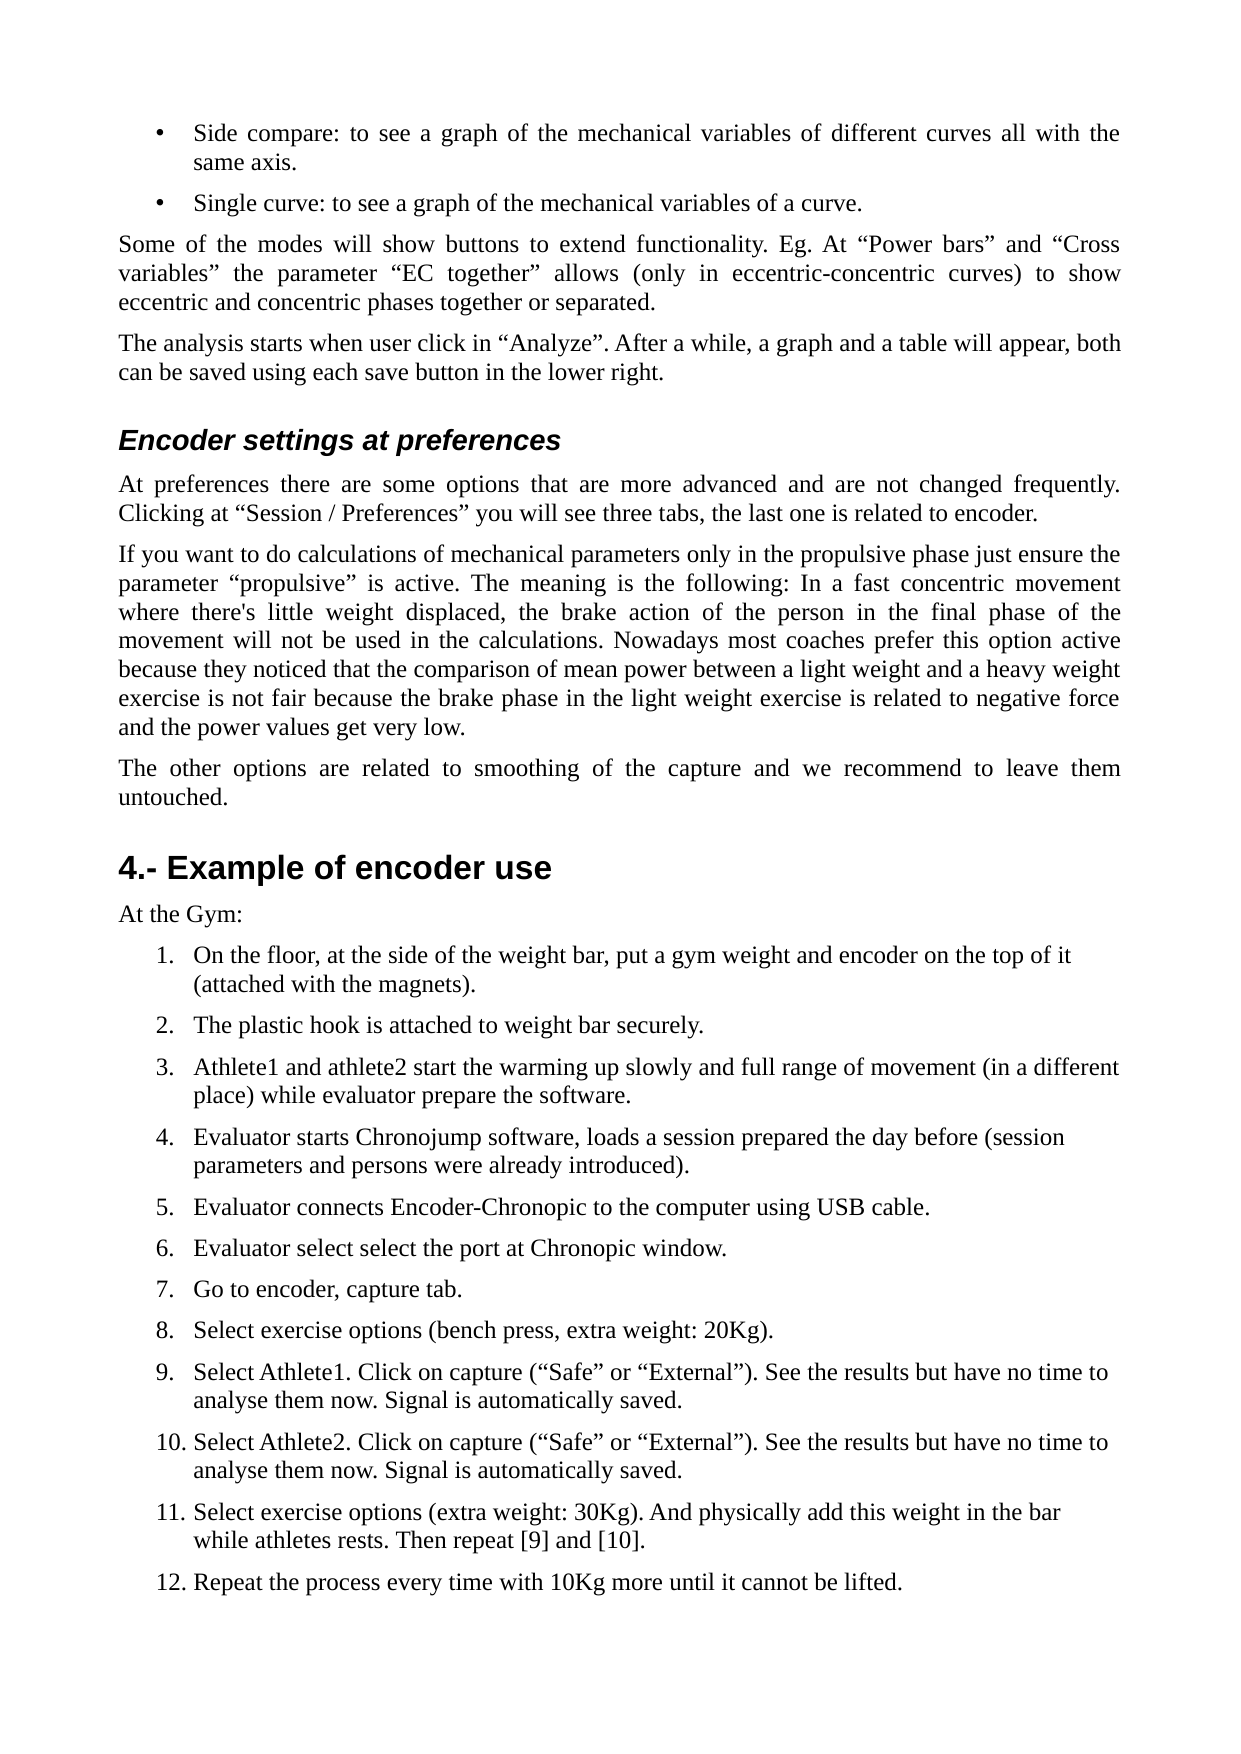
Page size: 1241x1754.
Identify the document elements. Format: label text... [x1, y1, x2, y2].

text At the Gym: [118, 899, 1122, 928]
text At preferences there are some options that are more advanced and are not changed frequently. Clicking at “Session / Preferences” you will see three tabs, the last one is related to encoder. [118, 469, 1122, 527]
list Evaluator starts Chronojump software, loads a session prepared the day before (session parameters and persons were already introduced). [156, 1122, 1122, 1179]
text Some of the modes will show buttons to extend functionality. Eg. At “Power bars” and “Cross variables” the parameter “EC together” allows (only in eccentric-concentric curves) to show eccentric and concentric phases together or separated. [118, 229, 1122, 316]
subtitle Encoder settings at preferences [118, 423, 1122, 457]
list The plastic hook is attached to weight bar securely. [156, 1010, 1122, 1039]
text The analysis starts when user click in “Analyze”. After a while, a graph and a table will appear, both can be saved using each save button in the lower right. [118, 328, 1122, 386]
list Select exercise options (bench press, extra weight: 20Kg). [156, 1315, 1122, 1344]
list Select Athlete2. Click on capture (“Safe” or “External”). See the results but have no time to analyse them now. Signal is automatically saved. [156, 1427, 1122, 1484]
text If you want to do calculations of mechanical parameters only in the propulsive phase just ensure the parameter “propulsive” is active. The meaning is the following: In a fast concentric movement where there's little weight displaced, the brake action of the person in the final phase of the movement will not be used in the calculations. Nowadays most coaches prefer this option active because they noticed that the comparison of mean power between a light weight and a heavy weight exercise is not fair because the brake phase in the light weight exercise is related to negative force and the power values get very low. [118, 539, 1122, 740]
list Side compare: to see a graph of the mechanical variables of different curves all with the same axis. [156, 118, 1122, 176]
text The other options are related to smoothing of the capture and we recommend to leave them untouched. [118, 753, 1122, 810]
list Evaluator select select the port at Chronopic window. [156, 1233, 1122, 1262]
list Evaluator connects Encoder-Chronopic to the computer using USB cable. [156, 1192, 1122, 1220]
list Go to encoder, capture tab. [156, 1274, 1122, 1303]
subtitle 4.- Example of encoder use [118, 848, 1122, 887]
list Single curve: to see a graph of the mechanical variables of a curve. [156, 188, 1122, 217]
list Repeat the process every time with 10Kg more until it cannot be lifted. [156, 1567, 1122, 1595]
list On the floor, at the side of the weight bar, put a gym weight and encoder on the top of it (attached with the magnets). [156, 940, 1122, 998]
list Athlete1 and athlete2 start the warming up slowly and full range of movement (in a different place) while evaluator prepare the software. [156, 1052, 1122, 1109]
list Select Athlete1. Click on capture (“Safe” or “External”). See the results but have no time to analyse them now. Signal is automatically saved. [156, 1357, 1122, 1414]
list Select exercise options (extra weight: 30Kg). And physically add this weight in the bar while athletes rests. Then repeat [9] and [10]. [156, 1497, 1122, 1554]
